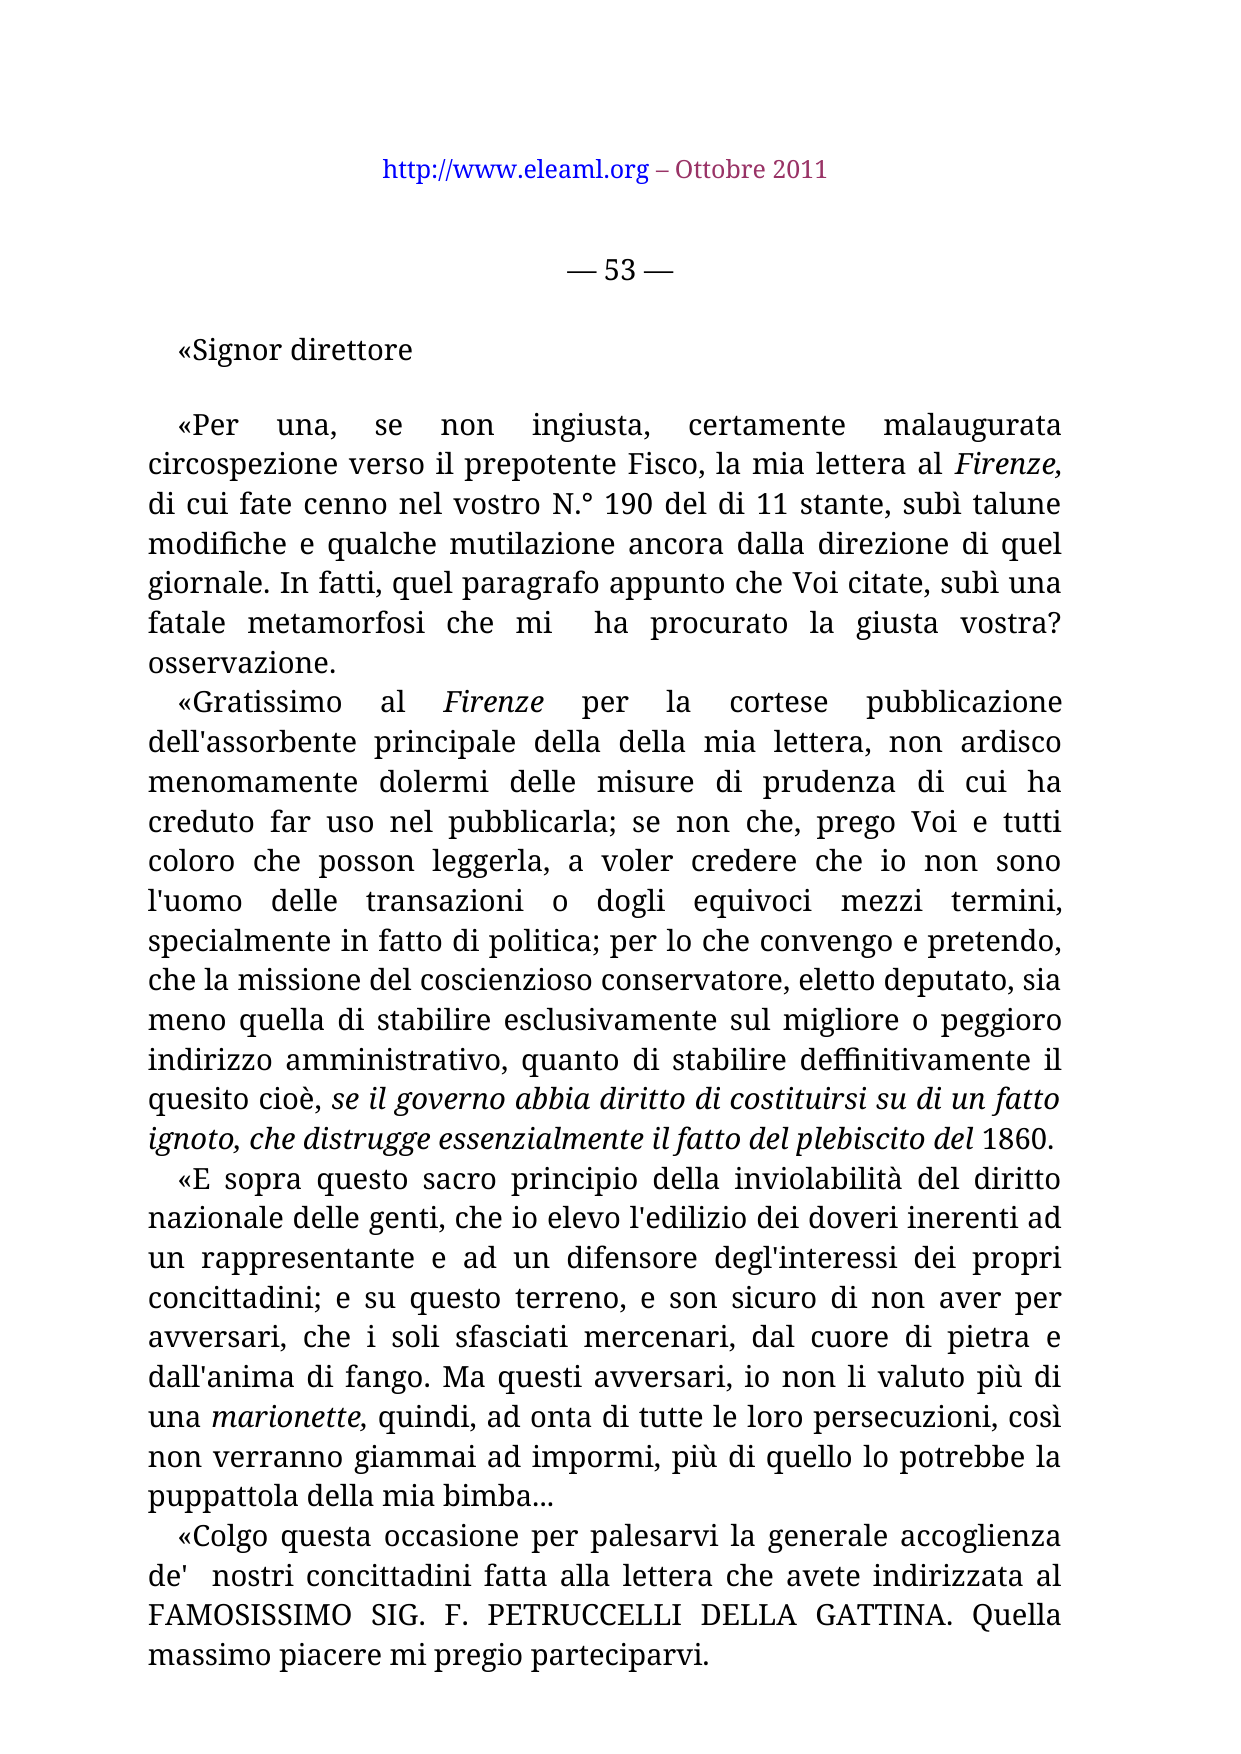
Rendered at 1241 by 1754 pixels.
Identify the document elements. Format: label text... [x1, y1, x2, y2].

text «Gratissimo al Firenze per la cortese pubblicazione dell'assorbente principale della della mia lettera, non ardisco menomamente dolermi delle misure di prudenza di cui ha creduto far uso nel pubblicarla; se non che, prego Voi e tutti coloro che posson leggerla, a voler credere che io non sono l'uomo delle transazioni o dogli equivoci mezzi termini, specialmente in fatto di politica; per lo che convengo e pretendo, che la missione del coscienzioso conservatore, eletto deputato, sia meno quella di stabilire esclusivamente sul migliore o peggioro indirizzo amministrativo, quanto di stabilire deffinitivamente il quesito cioè, se il governo abbia diritto di costituirsi su di un fatto ignoto, che distrugge essenzialmente il fatto del plebiscito del 1860. [148, 682, 1063, 1158]
text «Per una, se non ingiusta, certamente malaugurata circospezione verso il prepotente Fisco, la mia lettera al Firenze, di cui fate cenno nel vostro N.° 190 del di 11 stante, subì talune modifiche e qualche mutilazione ancora dalla direzione di quel giornale. In fatti, quel paragrafo appunto che Voi citate, subì una fatale metamorfosi che mi ha procurato la giusta vostra?osservazione. [148, 404, 1063, 682]
text «E sopra questo sacro principio della inviolabilità del diritto nazionale delle genti, che io elevo l'edilizio dei doveri inerenti ad un rappresentante e ad un difensore degl'interessi dei propri concittadini; e su questo terreno, e son sicuro di non aver per avversari, che i soli sfasciati mercenari, dal cuore di pietra e dall'anima di fango. Ma questi avversari, io non li valuto più di una marionette, quindi, ad onta di tutte le loro persecuzioni, così non verranno giammai ad impormi, più di quello lo potrebbe la puppattola della mia bimba... [148, 1158, 1063, 1515]
text «Colgo questa occasione per palesarvi la generale accoglienza de' nostri concittadini fatta alla lettera che avete indirizzata al FAMOSISSIMO SIG. F. PETRUCCELLI DELLA GATTINA. Quella massimo piacere mi pregio parteciparvi. [148, 1515, 1063, 1674]
text — 53 — [148, 249, 1063, 289]
text «Signor direttore [148, 329, 1063, 368]
